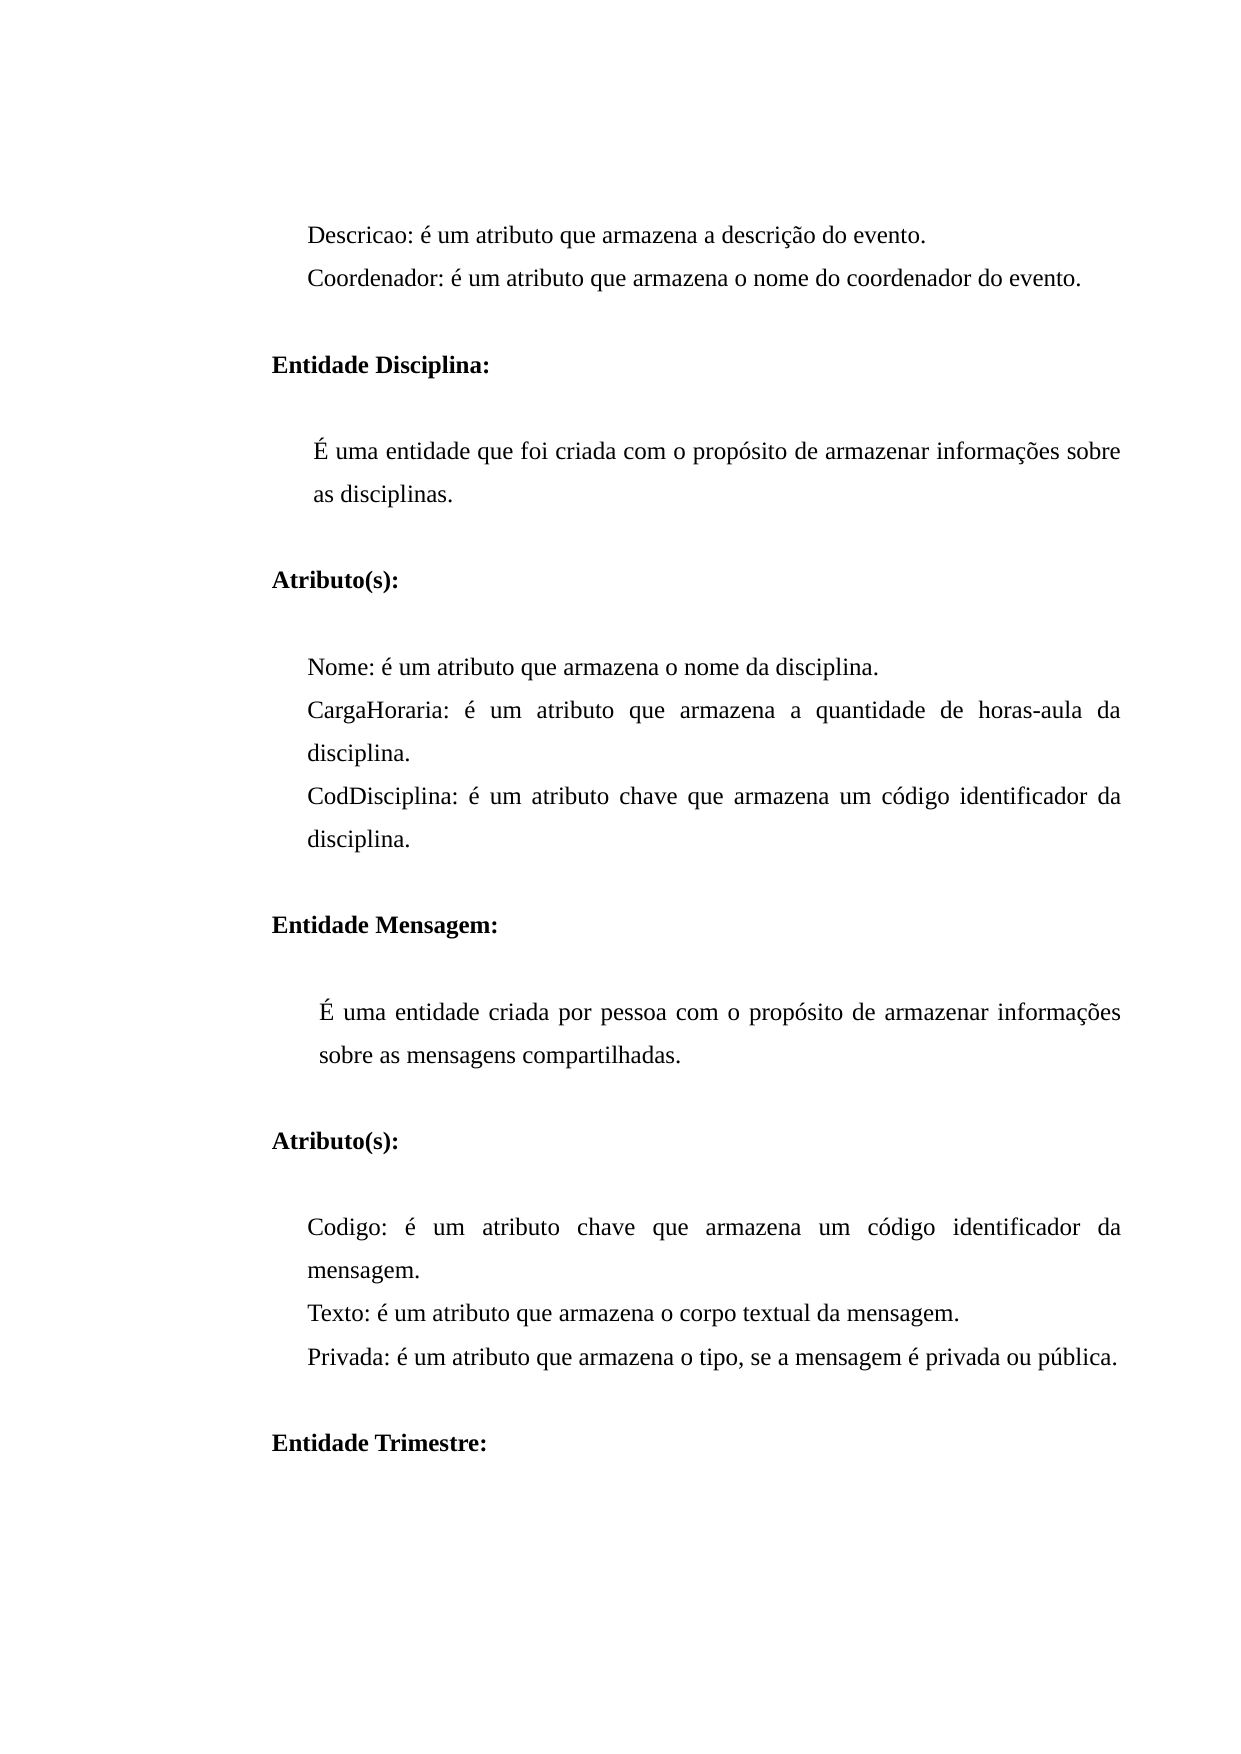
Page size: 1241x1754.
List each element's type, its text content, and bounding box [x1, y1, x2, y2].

list CargaHoraria: é um atributo que armazena a quantidade de horas-aula da disciplina. [272, 695, 1122, 767]
list É uma entidade criada por pessoa com o propósito de armazenar informações sobre as mensagens compartilhadas. [283, 997, 1122, 1068]
text Atributo(s): [177, 1126, 1122, 1155]
list CodDisciplina: é um atributo chave que armazena um código identificador da disciplina. [272, 781, 1122, 853]
list Privada: é um atributo que armazena o tipo, se a mensagem é privada ou pública. [272, 1342, 1122, 1370]
list Descricao: é um atributo que armazena a descrição do evento. [272, 220, 1122, 249]
list É uma entidade que foi criada com o propósito de armazenar informações sobre as disciplinas. [278, 436, 1122, 508]
text Entidade Trimestre: [177, 1428, 1122, 1457]
list Coordenador: é um atributo que armazena o nome do coordenador do evento. [272, 263, 1122, 292]
list Codigo: é um atributo chave que armazena um código identificador da mensagem. [272, 1212, 1122, 1284]
list Texto: é um atributo que armazena o corpo textual da mensagem. [272, 1298, 1122, 1327]
text Entidade Disciplina: [177, 350, 1122, 378]
text Entidade Mensagem: [177, 910, 1122, 939]
text Atributo(s): [177, 565, 1122, 594]
list Nome: é um atributo que armazena o nome da disciplina. [272, 652, 1122, 680]
